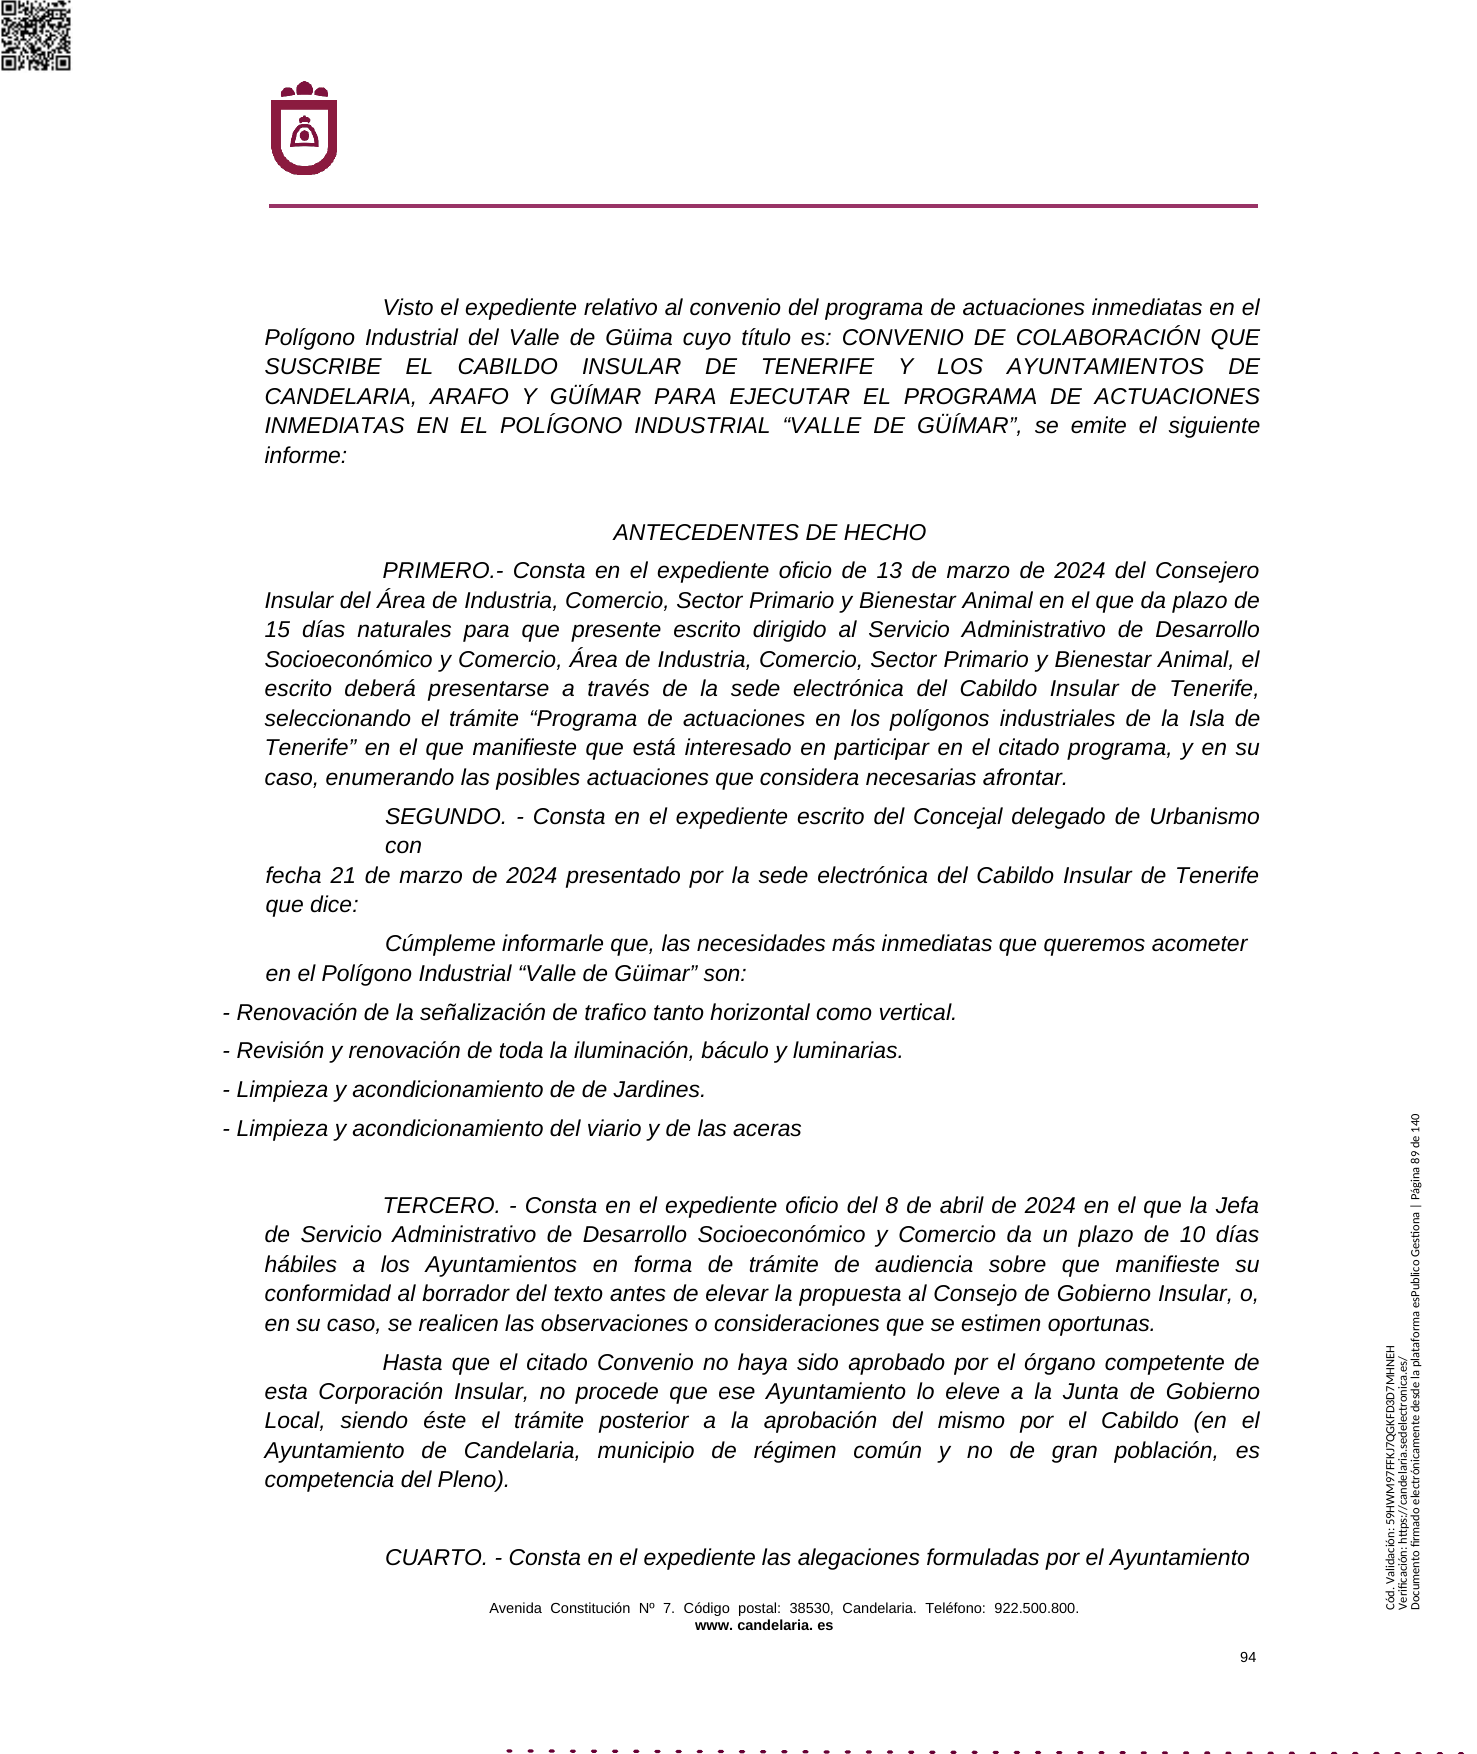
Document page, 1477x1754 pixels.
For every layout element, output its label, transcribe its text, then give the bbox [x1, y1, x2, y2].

list Limpieza y acondicionamiento del viario y de las aceras [222, 1115, 1263, 1141]
text Cúmpleme informarle que, las necesidades más inmediatas que queremos acometer [385, 930, 1263, 956]
list Renovación de la señalización de trafico tanto horizontal como vertical. [222, 999, 1263, 1025]
text Visto el expediente relativo al convenio del programa de actuaciones inmediatas en el Polígono Industrial del Valle de Güima cuyo título es: CONVENIO DE COLABORACIÓN QUE SUSCRIBE EL CABILDO INSULAR DE TENERIFE Y LOS AYUNTAMIENTOS DE CANDELARIA, ARAFO Y GÜÍMAR PARA EJECUTAR EL PROGRAMA DE ACTUACIONES INMEDIATAS EN EL POLÍGONO INDUSTRIAL “VALLE DE GÜÍMAR”, se emite el siguiente informe: [264, 294, 1263, 468]
text en el Polígono Industrial “Valle de Güimar” son: [265, 960, 1263, 987]
text PRIMERO.- Consta en el expediente oficio de 13 de marzo de 2024 del Consejero Insular del Área de Industria, Comercio, Sector Primario y Bienestar Animal en el que da plazo de 15 días naturales para que presente escrito dirigido al Servicio Administrativo de Desarrollo Socioeconómico y Comercio, Área de Industria, Comercio, Sector Primario y Bienestar Animal, el escrito deberá presentarse a través de la sede electrónica del Cabildo Insular de Tenerife, seleccionando el trámite “Programa de actuaciones en los polígonos industriales de la Isla de Tenerife” en el que manifieste que está interesado en participar en el citado programa, y en su caso, enumerando las posibles actuaciones que considera necesarias afrontar. [264, 557, 1263, 790]
text SEGUNDO. - Consta en el expediente escrito del Concejal delegado de Urbanismo con [385, 803, 1263, 858]
list Limpieza y acondicionamiento de de Jardines. [222, 1076, 1263, 1102]
list Revisión y renovación de toda la iluminación, báculo y luminarias. [222, 1037, 1263, 1064]
text TERCERO. - Consta en el expediente oficio del 8 de abril de 2024 en el que la Jefa de Servicio Administrativo de Desarrollo Socioeconómico y Comercio da un plazo de 10 días hábiles a los Ayuntamientos en forma de trámite de audiencia sobre que manifieste su conformidad al borrador del texto antes de elevar la propuesta al Consejo de Gobierno Insular, o, en su caso, se realicen las observaciones o consideraciones que se estimen oportunas. [264, 1192, 1263, 1336]
text fecha 21 de marzo de 2024 presentado por la sede electrónica del Cabildo Insular de Tenerife que dice: [265, 862, 1263, 917]
text Hasta que el citado Convenio no haya sido aprobado por el órgano competente de esta Corporación Insular, no procede que ese Ayuntamiento lo eleve a la Junta de Gobierno Local, siendo éste el trámite posterior a la aprobación del mismo por el Cabildo (en el Ayuntamiento de Candelaria, municipio de régimen común y no de gran población, es competencia del Pleno). [264, 1348, 1263, 1493]
text CUARTO. - Consta en el expediente las alegaciones formuladas por el Ayuntamiento [385, 1544, 1263, 1570]
text ANTECEDENTES DE HECHO [294, 519, 1261, 545]
